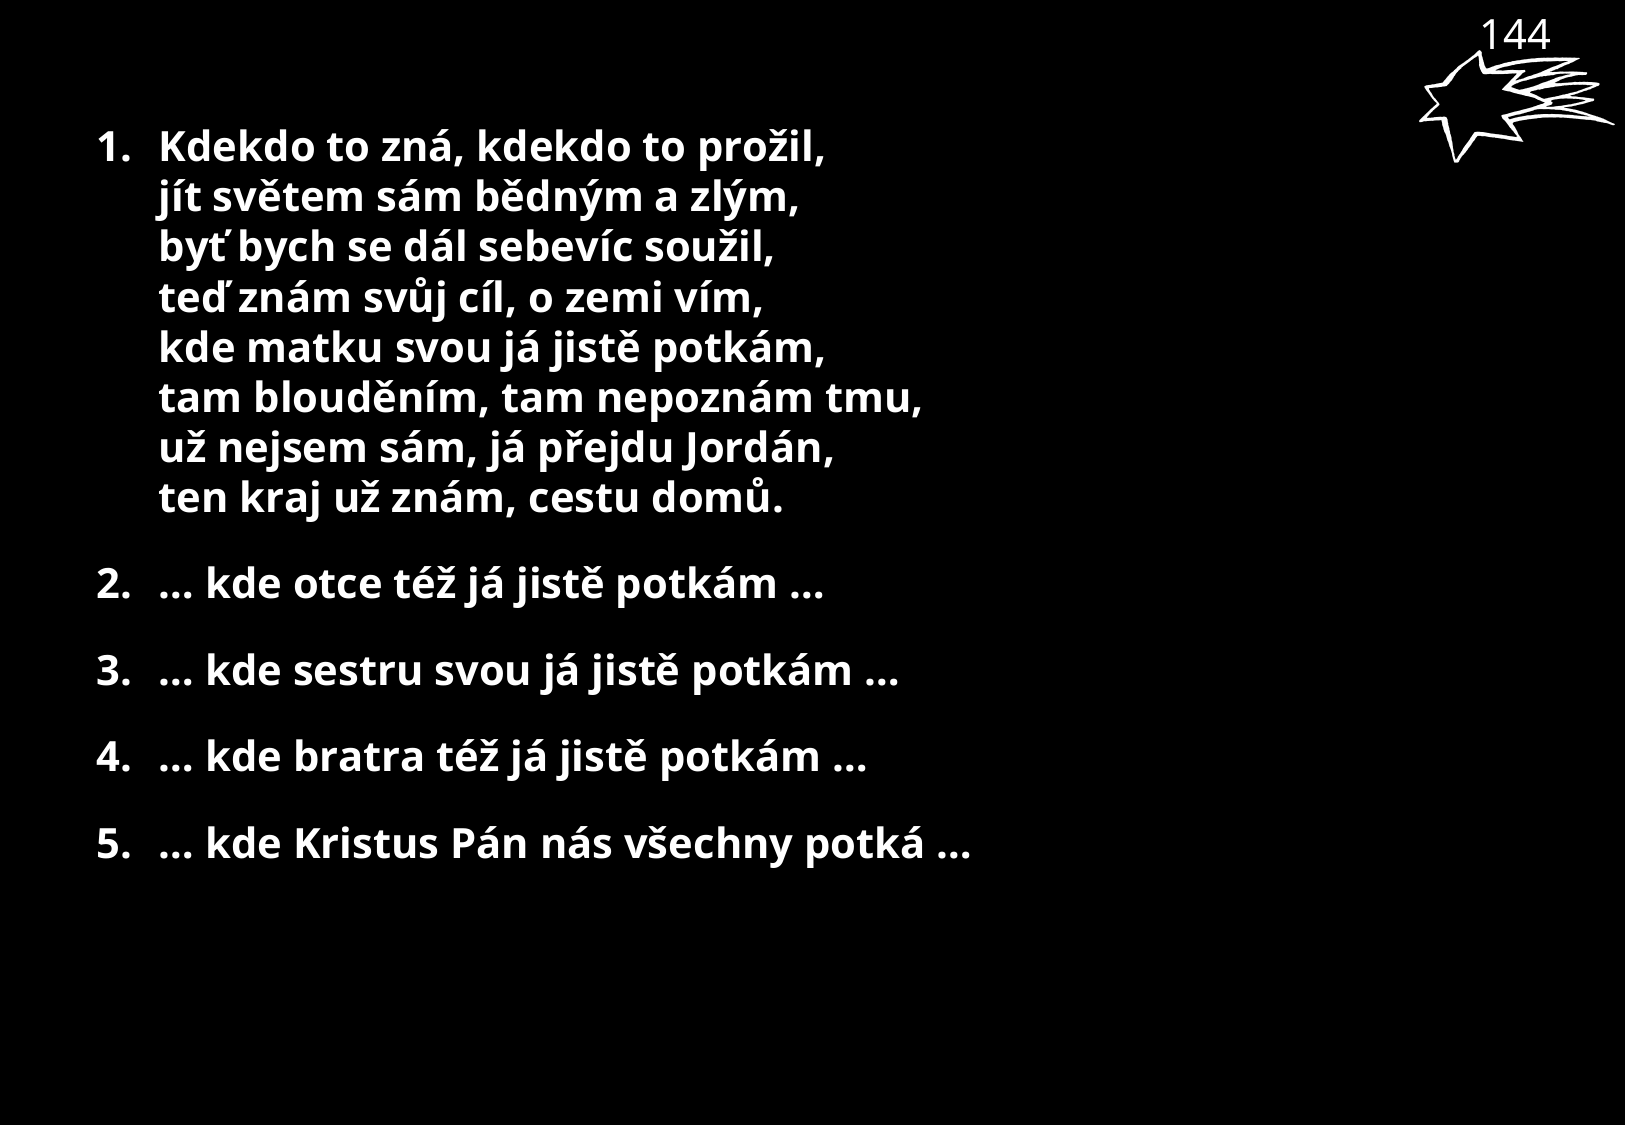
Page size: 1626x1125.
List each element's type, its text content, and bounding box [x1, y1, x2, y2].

list Kdekdo to zná, kdekdo to prožil, jít světem sám bědným a zlým, byť bych se dál sebevíc soužil, teď znám svůj cíl, o zemi vím, kde matku svou já jistě potkám, tam blouděním, tam nepoznám tmu, už nejsem sám, já přejdu Jordán, ten kraj už znám, cestu domů. … kde otce též já jistě potkám … … kde sestru svou já jistě potkám … … kde bratra též já jistě potkám … … kde Kristus Pán nás všechny potká … [81, 112, 1544, 1101]
text_box 144 [1405, 0, 1626, 66]
